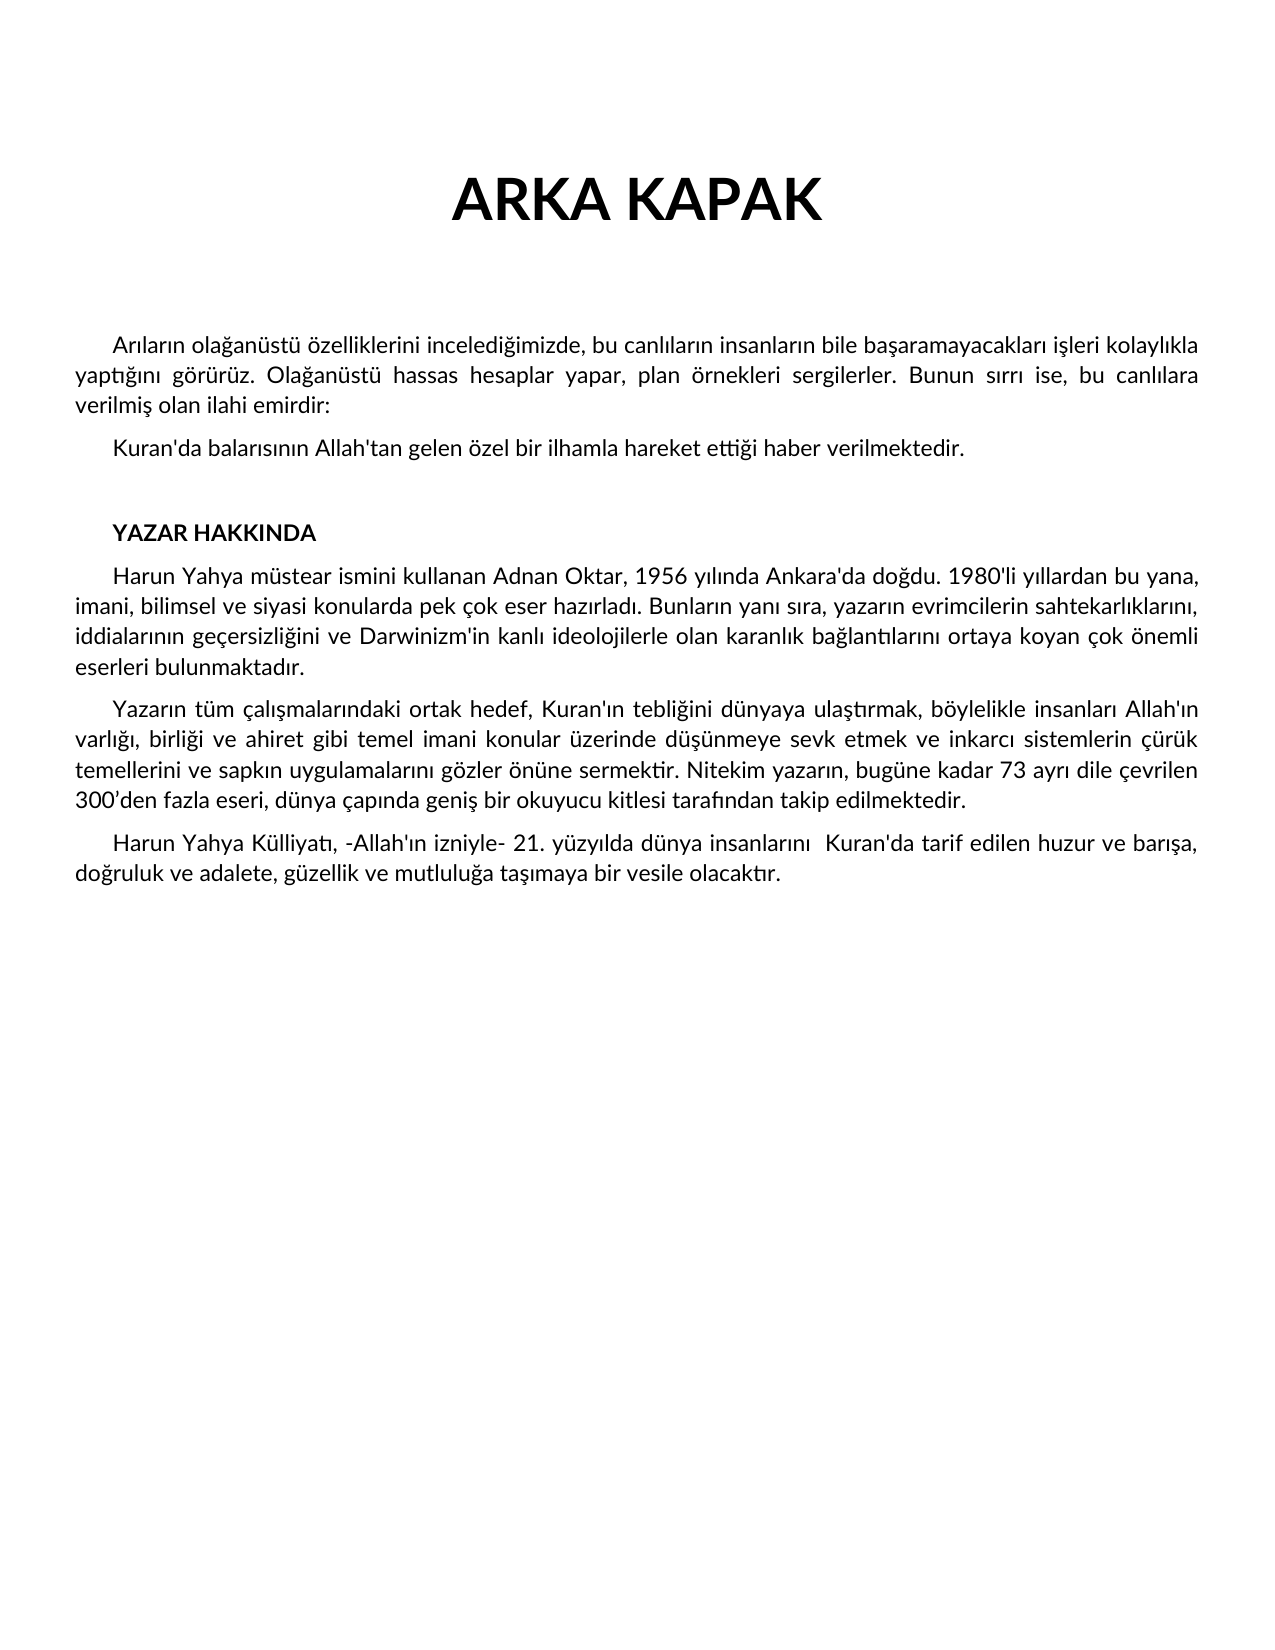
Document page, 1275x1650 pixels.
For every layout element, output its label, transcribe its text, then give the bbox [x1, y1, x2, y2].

subtitle ARKA KAPAK [75, 162, 1200, 232]
text YAZAR HAKKINDA [75, 519, 1200, 546]
text Yazarın tüm çalışmalarındaki ortak hedef, Kuran'ın tebliğini dünyaya ulaştırmak, böylelikle insanları Allah'ın varlığı, birliği ve ahiret gibi temel imani konular üzerinde düşünmeye sevk etmek ve inkarcı sistemlerin çürük temellerini ve sapkın uygulamalarını gözler önüne sermektir. Nitekim yazarın, bugüne kadar 73 ayrı dile çevrilen 300’den fazla eseri, dünya çapında geniş bir okuyucu kitlesi tarafından takip edilmektedir. [75, 695, 1200, 813]
text Kuran'da balarısının Allah'tan gelen özel bir ilhamla hareket ettiği haber verilmektedir. [75, 433, 1200, 461]
text Harun Yahya Külliyatı, -Allah'ın izniyle- 21. yüzyılda dünya insanlarını Kuran'da tarif edilen huzur ve barışa, doğruluk ve adalete, güzellik ve mutluluğa taşımaya bir vesile olacaktır. [75, 828, 1200, 886]
text Harun Yahya müstear ismini kullanan Adnan Oktar, 1956 yılında Ankara'da doğdu. 1980'li yıllardan bu yana, imani, bilimsel ve siyasi konularda pek çok eser hazırladı. Bunların yanı sıra, yazarın evrimcilerin sahtekarlıklarını, iddialarının geçersizliğini ve Darwinizm'in kanlı ideolojilerle olan karanlık bağlantılarını ortaya koyan çok önemli eserleri bulunmaktadır. [75, 562, 1200, 680]
text Arıların olağanüstü özelliklerini incelediğimizde, bu canlıların insanların bile başaramayacakları işleri kolaylıkla yaptığını görürüz. Olağanüstü hassas hesaplar yapar, plan örnekleri sergilerler. Bunun sırrı ise, bu canlılara verilmiş olan ilahi emirdir: [75, 330, 1200, 418]
